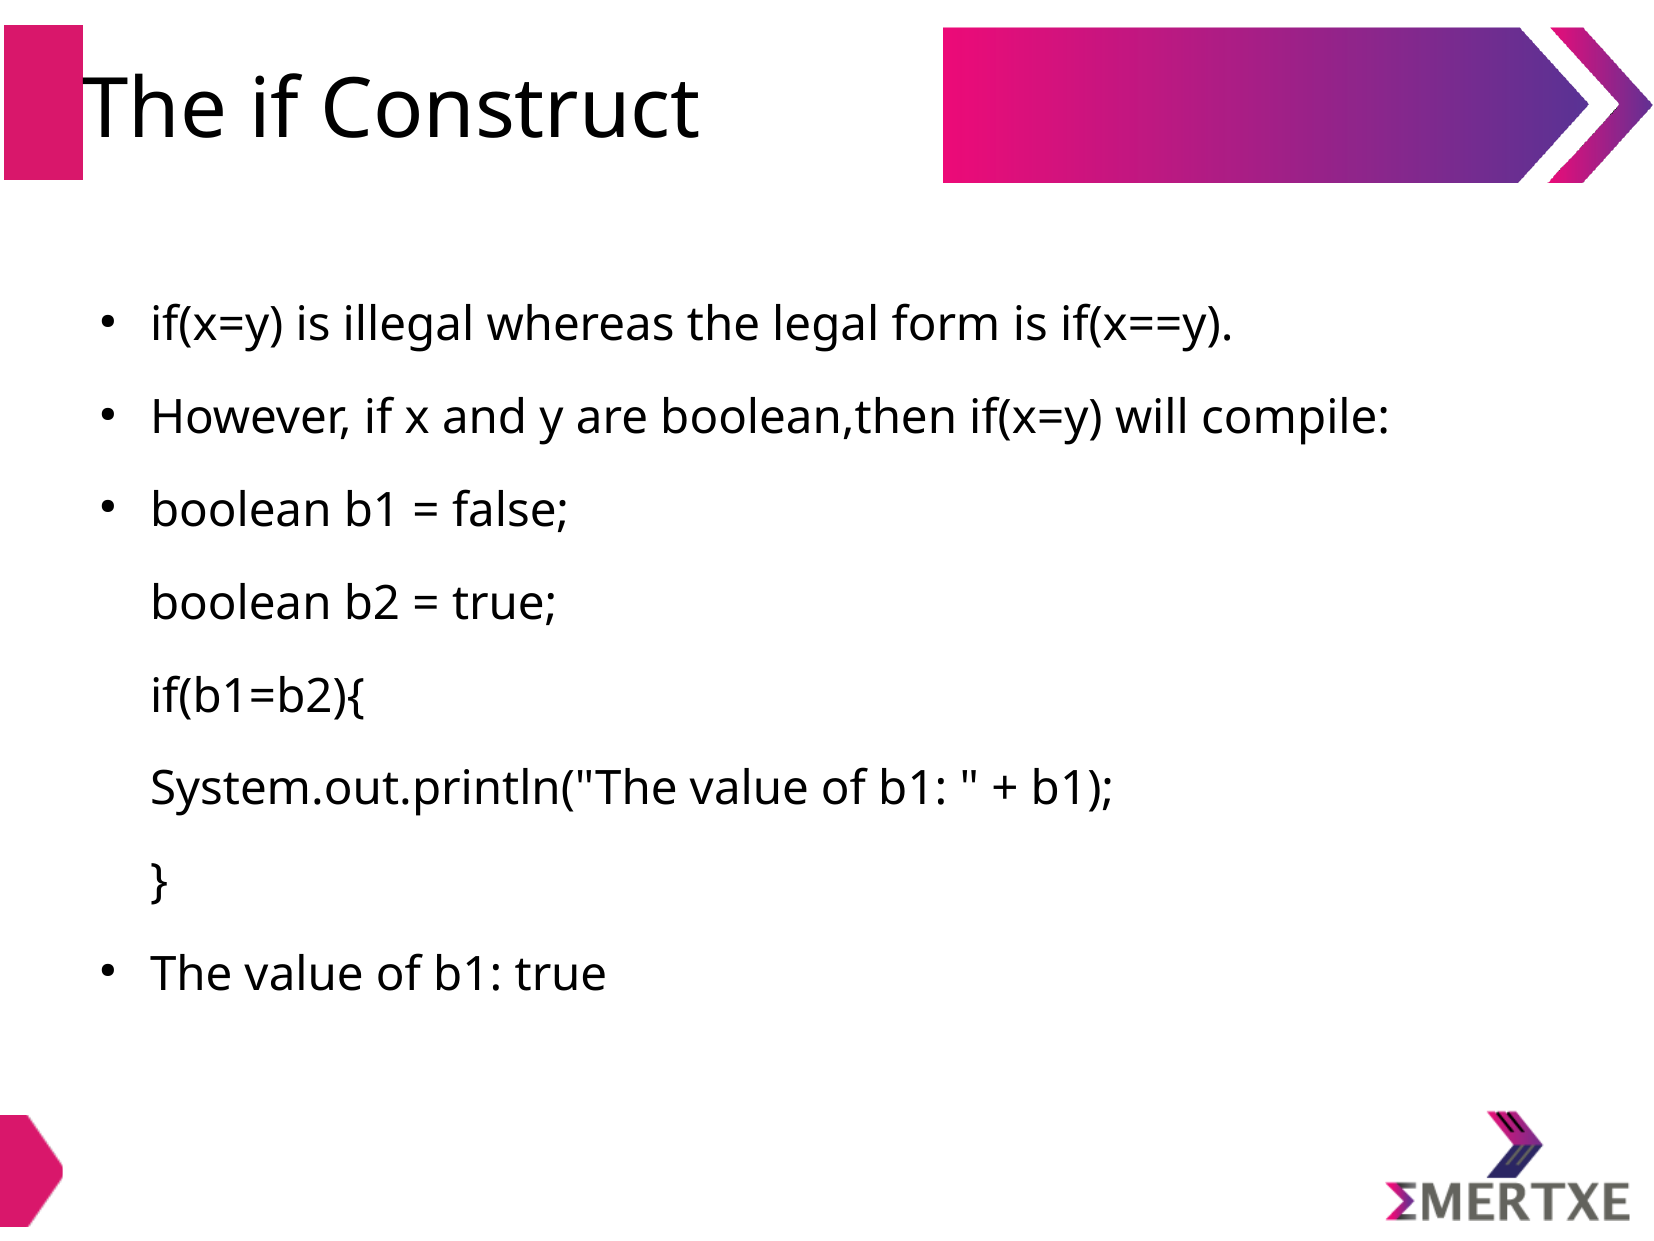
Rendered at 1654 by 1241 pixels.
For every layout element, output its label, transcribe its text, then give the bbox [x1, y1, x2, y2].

list if(x=y) is illegal whereas the legal form is if(x==y). However, if x and y are boolean,then if(x=y) will compile: boolean b1 = false; boolean b2 = true; if(b1=b2){ System.out.println("The value of b1: " + b1); } The value of b1: true [82, 290, 1571, 1010]
picture [1571, 27, 1653, 183]
picture [1385, 1107, 1631, 1221]
title The if Construct [82, 2, 1571, 210]
